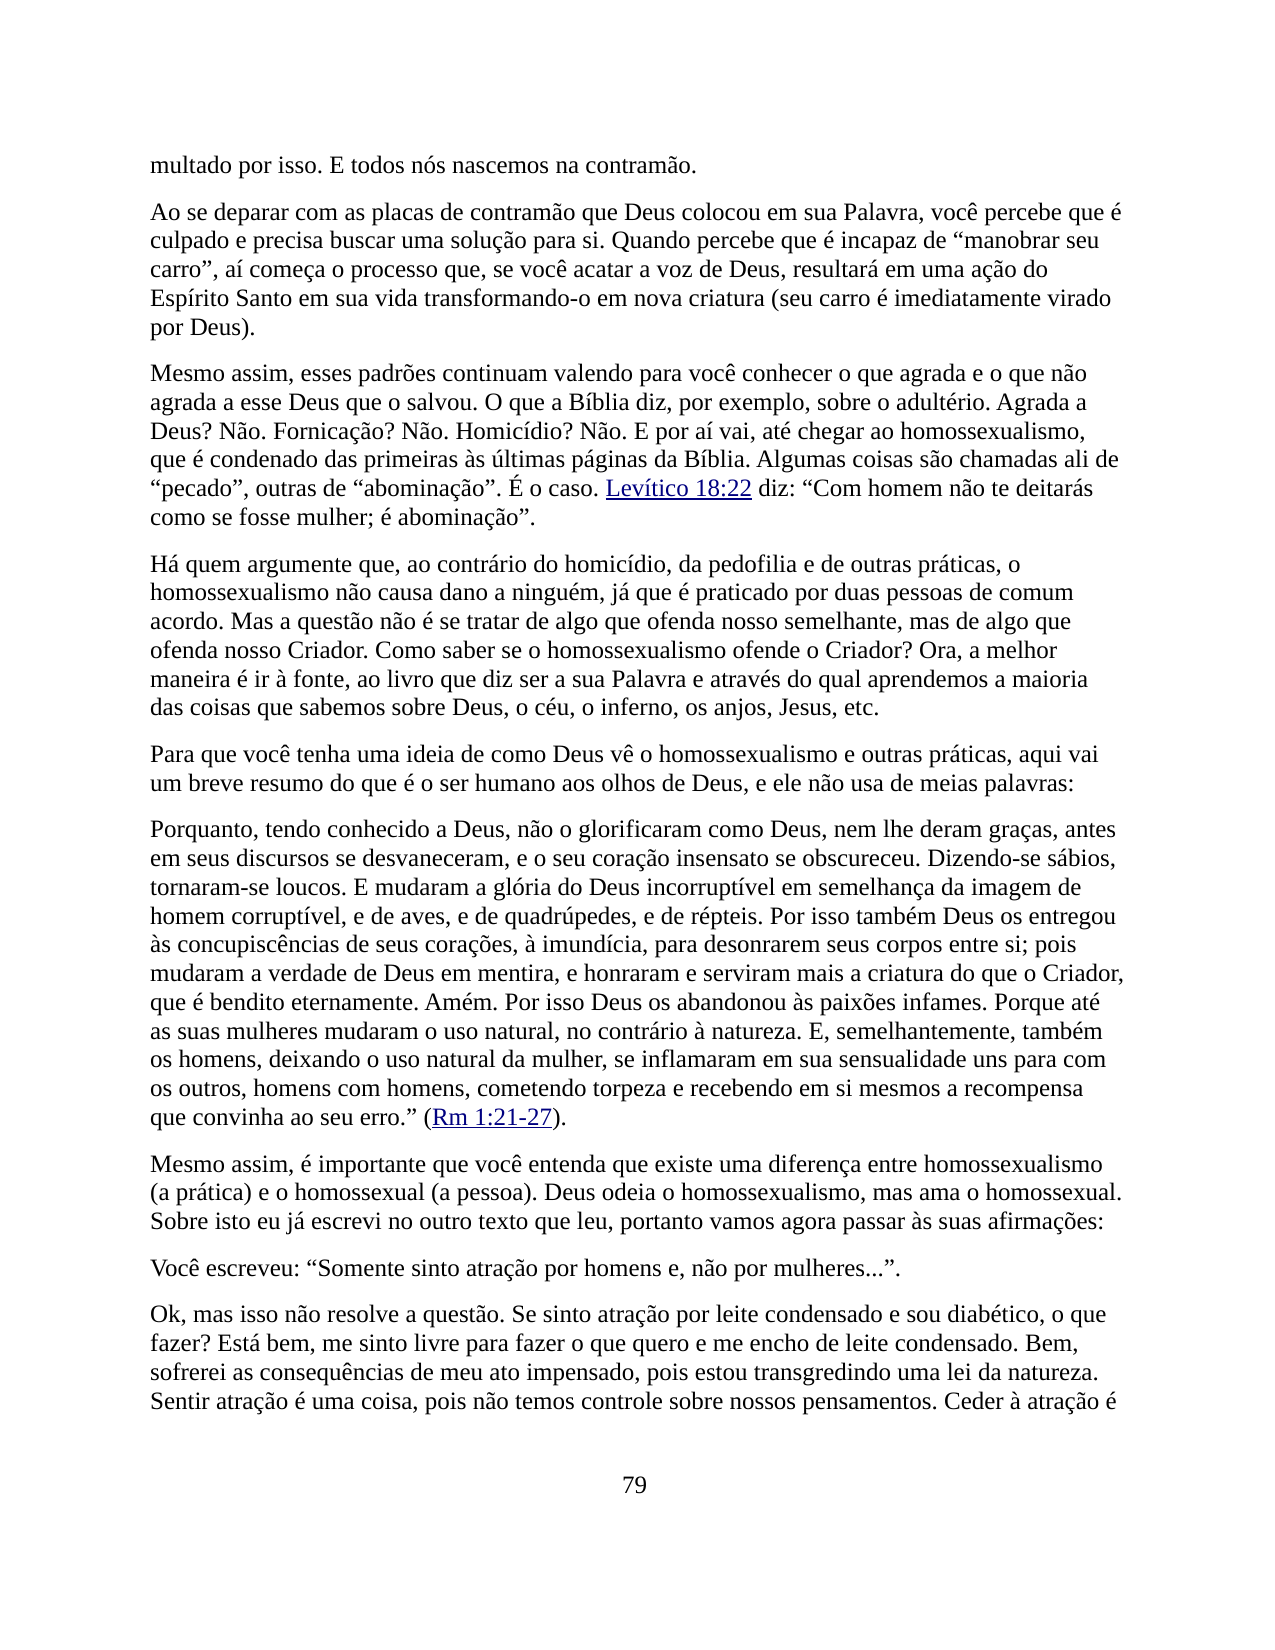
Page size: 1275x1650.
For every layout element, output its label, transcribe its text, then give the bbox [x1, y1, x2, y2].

text Para que você tenha uma ideia de como Deus vê o homossexualismo e outras práticas, aqui vai um breve resumo do que é o ser humano aos olhos de Deus, e ele não usa de meias palavras: [150, 739, 1125, 797]
text Você escreveu: “Somente sinto atração por homens e, não por mulheres...”. [150, 1253, 1125, 1282]
text Mesmo assim, é importante que você entenda que existe uma diferença entre homossexualismo (a prática) e o homossexual (a pessoa). Deus odeia o homossexualismo, mas ama o homossexual. Sobre isto eu já escrevi no outro texto que leu, portanto vamos agora passar às suas afirmações: [150, 1149, 1125, 1235]
text Há quem argumente que, ao contrário do homicídio, da pedofilia e de outras práticas, o homossexualismo não causa dano a ninguém, já que é praticado por duas pessoas de comum acordo. Mas a questão não é se tratar de algo que ofenda nosso semelhante, mas de algo que ofenda nosso Criador. Como saber se o homossexualismo ofende o Criador? Ora, a melhor maneira é ir à fonte, ao livro que diz ser a sua Palavra e através do qual aprendemos a maioria das coisas que sabemos sobre Deus, o céu, o inferno, os anjos, Jesus, etc. [150, 549, 1125, 721]
text multado por isso. E todos nós nascemos na contramão. [150, 150, 1125, 179]
text Ok, mas isso não resolve a questão. Se sinto atração por leite condensado e sou diabético, o que fazer? Está bem, me sinto livre para fazer o que quero e me encho de leite condensado. Bem, sofrerei as consequências de meu ato impensado, pois estou transgredindo uma lei da natureza. Sentir atração é uma coisa, pois não temos controle sobre nossos pensamentos. Ceder à atração é [150, 1299, 1125, 1414]
text Porquanto, tendo conhecido a Deus, não o glorificaram como Deus, nem lhe deram graças, antes em seus discursos se desvaneceram, e o seu coração insensato se obscureceu. Dizendo-se sábios, tornaram-se loucos. E mudaram a glória do Deus incorruptível em semelhança da imagem de homem corruptível, e de aves, e de quadrúpedes, e de répteis. Por isso também Deus os entregou às concupiscências de seus corações, à imundícia, para desonrarem seus corpos entre si; pois mudaram a verdade de Deus em mentira, e honraram e serviram mais a criatura do que o Criador, que é bendito eternamente. Amém. Por isso Deus os abandonou às paixões infames. Porque até as suas mulheres mudaram o uso natural, no contrário à natureza. E, semelhantemente, também os homens, deixando o uso natural da mulher, se inflamaram em sua sensualidade uns para com os outros, homens com homens, cometendo torpeza e recebendo em si mesmos a recompensa que convinha ao seu erro.” (Rm 1:21-27). [150, 814, 1125, 1131]
text Ao se deparar com as placas de contramão que Deus colocou em sua Palavra, você percebe que é culpado e precisa buscar uma solução para si. Quando percebe que é incapaz de “manobrar seu carro”, aí começa o processo que, se você acatar a voz de Deus, resultará em uma ação do Espírito Santo em sua vida transformando-o em nova criatura (seu carro é imediatamente virado por Deus). [150, 197, 1125, 340]
text Mesmo assim, esses padrões continuam valendo para você conhecer o que agrada e o que não agrada a esse Deus que o salvou. O que a Bíblia diz, por exemplo, sobre o adultério. Agrada a Deus? Não. Fornicação? Não. Homicídio? Não. E por aí vai, até chegar ao homossexualismo, que é condenado das primeiras às últimas páginas da Bíblia. Algumas coisas são chamadas ali de “pecado”, outras de “abominação”. É o caso. Levítico 18:22 diz: “Com homem não te deitarás como se fosse mulher; é abominação”. [150, 358, 1125, 531]
